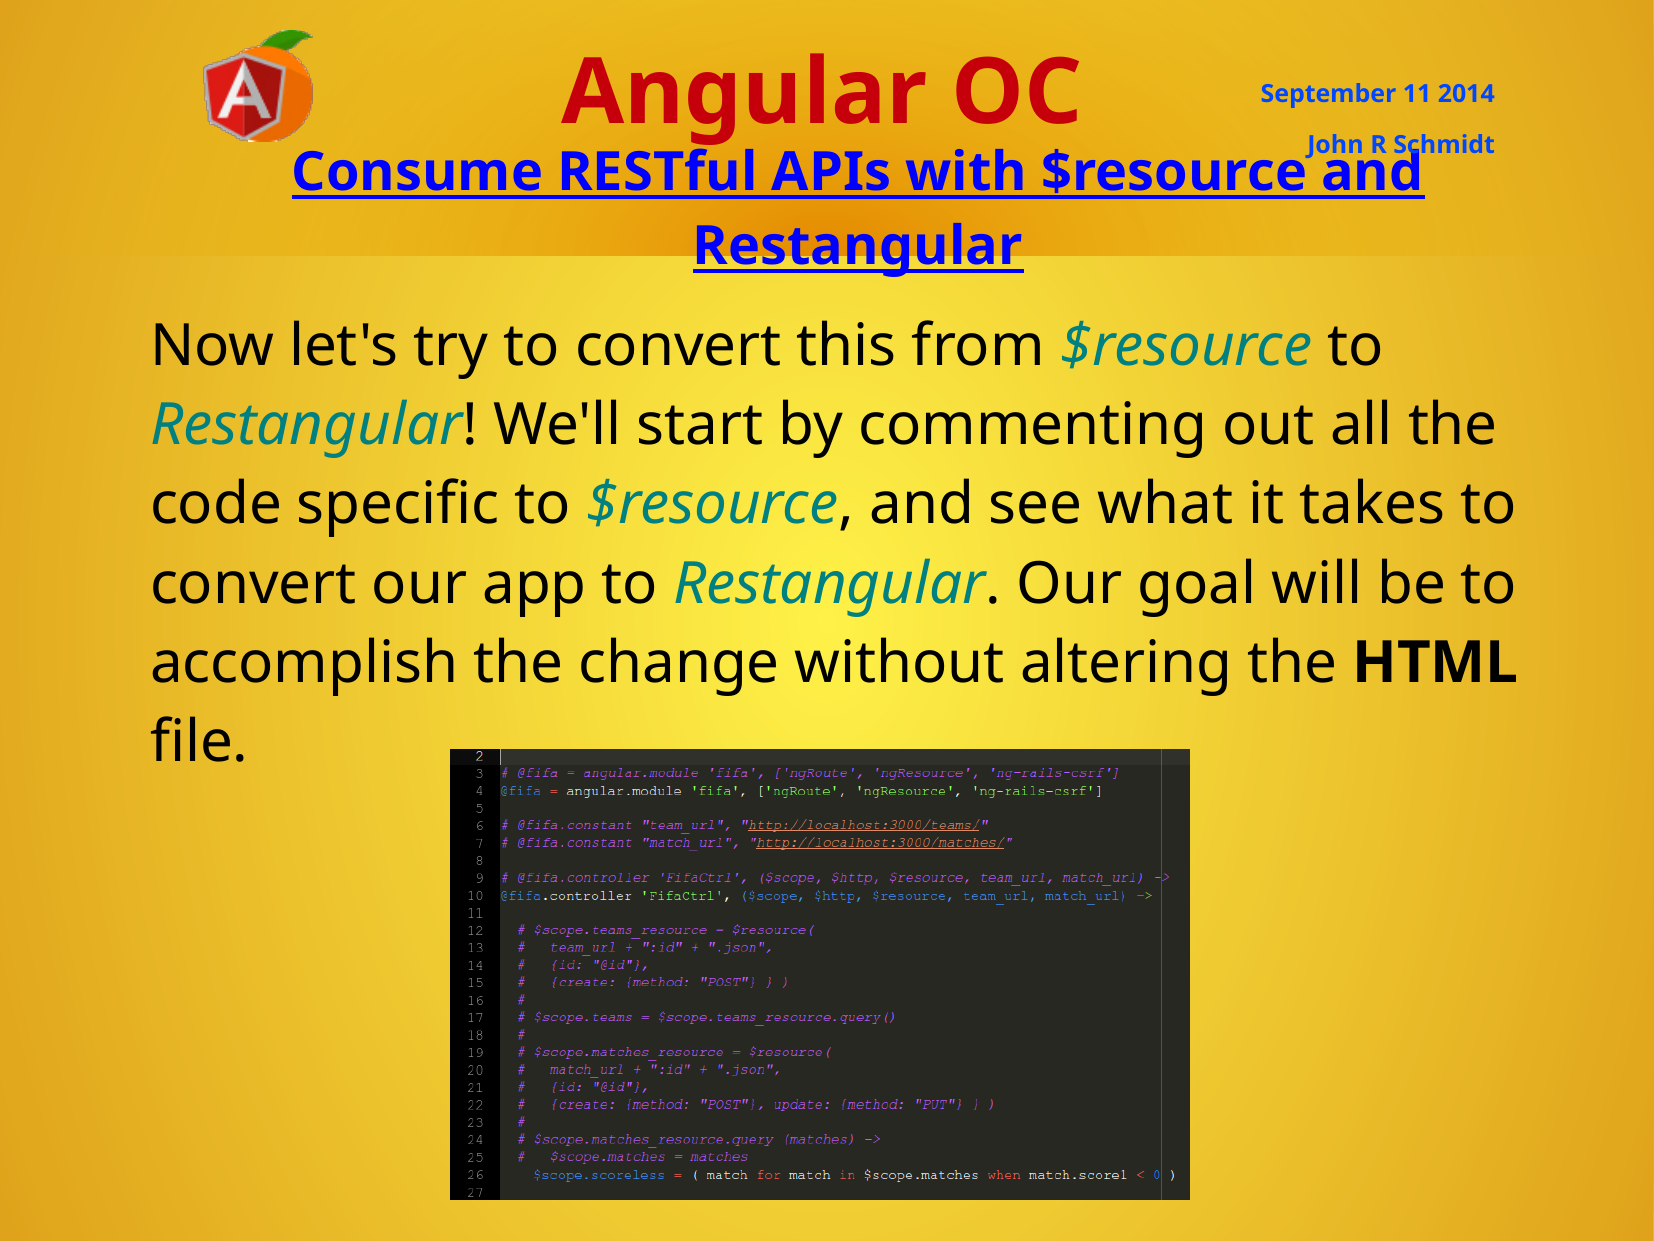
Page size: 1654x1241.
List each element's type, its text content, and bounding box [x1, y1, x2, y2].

title Angular OC [560, 34, 1086, 142]
picture [450, 749, 1190, 1201]
subtitle Now let's try to convert this from $resource to Restangular! We'll start by commenting out all the code specific to $resource, and see what it takes to convert our app to Restangular. Our goal will be to accomplish the change without altering the HTML file. [150, 337, 1579, 745]
picture [202, 30, 316, 142]
text_box September 11 2014 John R Schmidt [1200, 51, 1510, 143]
text_box Consume RESTful APIs with $resource and Restangular [150, 175, 1567, 239]
